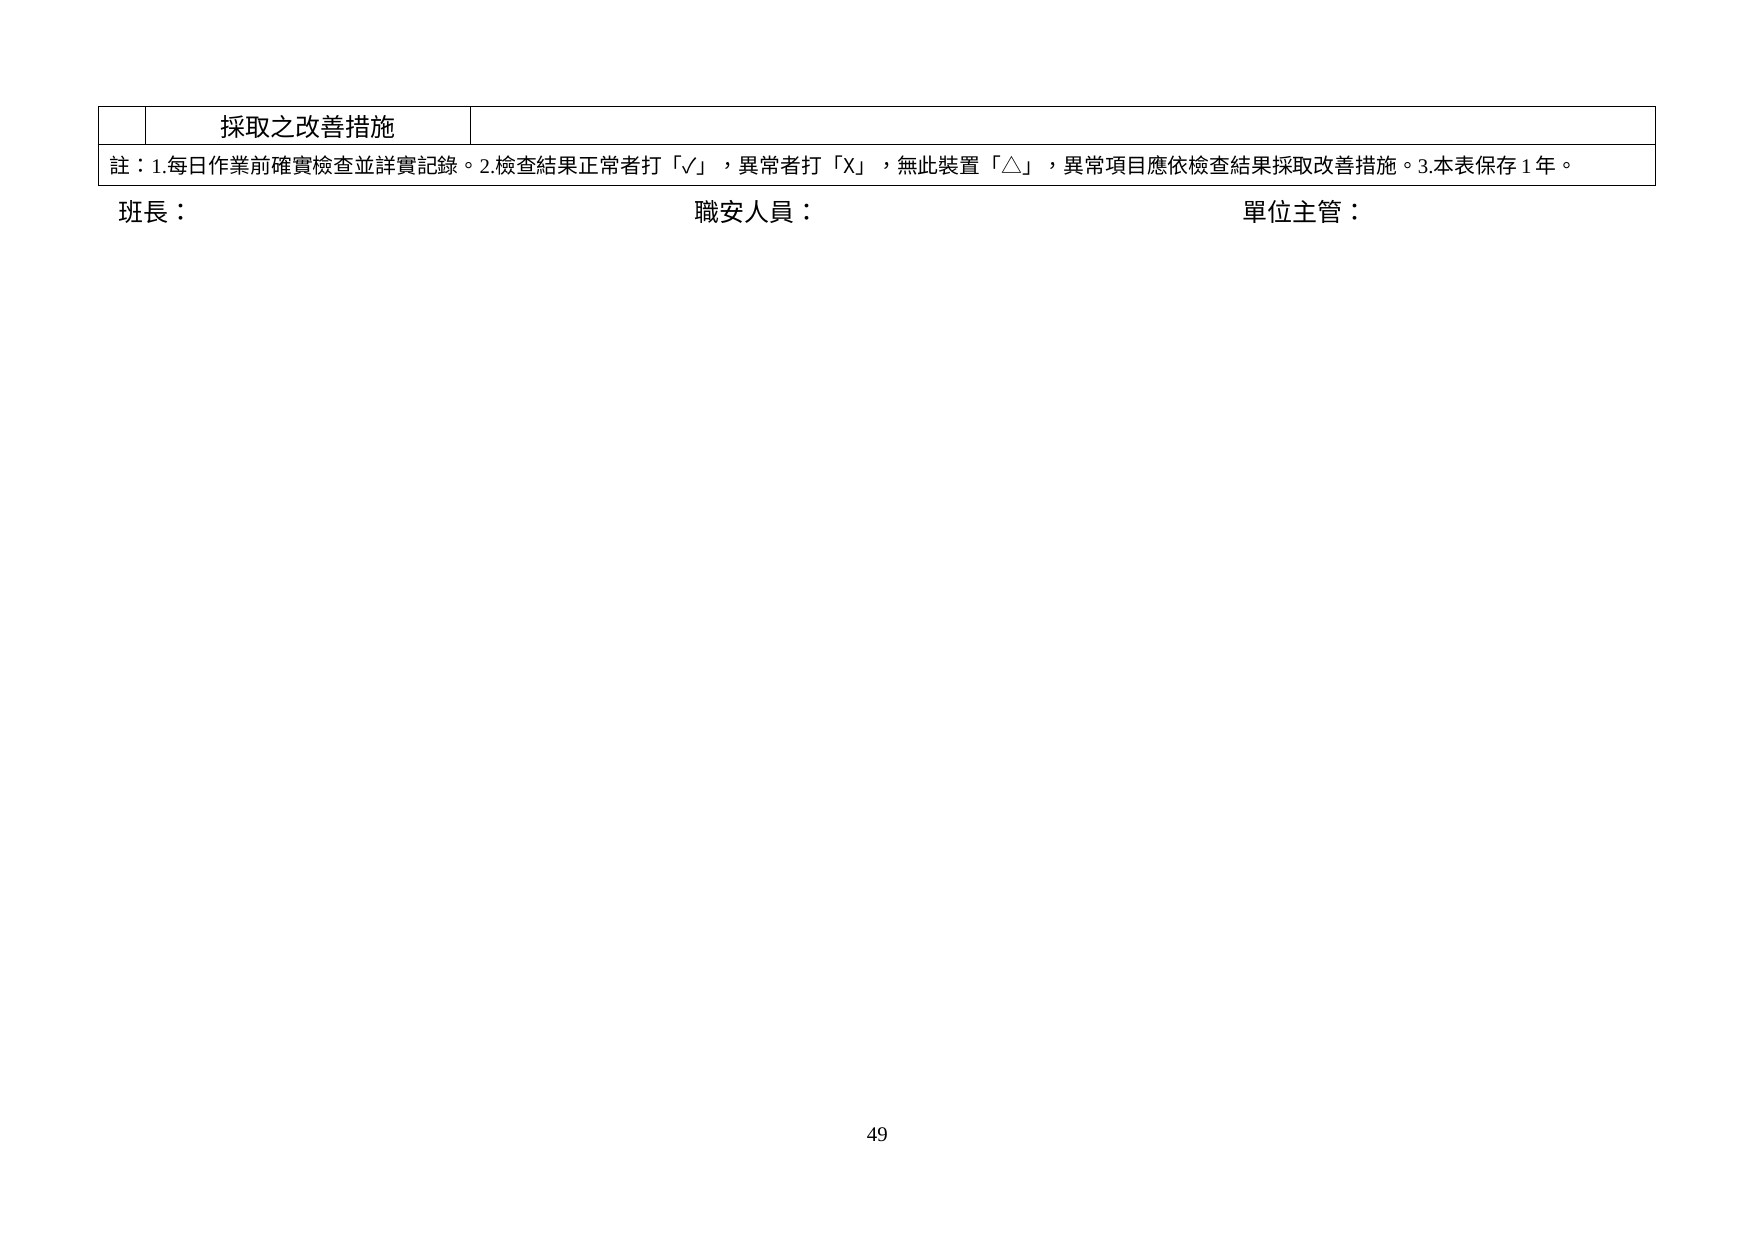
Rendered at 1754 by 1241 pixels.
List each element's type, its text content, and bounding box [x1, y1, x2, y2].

table_cell [99, 107, 145, 143]
table_cell 採取之改善措施 [146, 107, 470, 143]
table_cell 註：1.每日作業前確實檢查並詳實記錄。2.檢查結果正常者打「✓」，異常者打「X」，無此裝置「△」，異常項目應依檢查結果採取改善措施。3.本表保存1年。 [99, 145, 1655, 185]
text 班長： 職安人員： 單位主管： [88, 192, 1665, 229]
table_cell [471, 107, 1655, 143]
